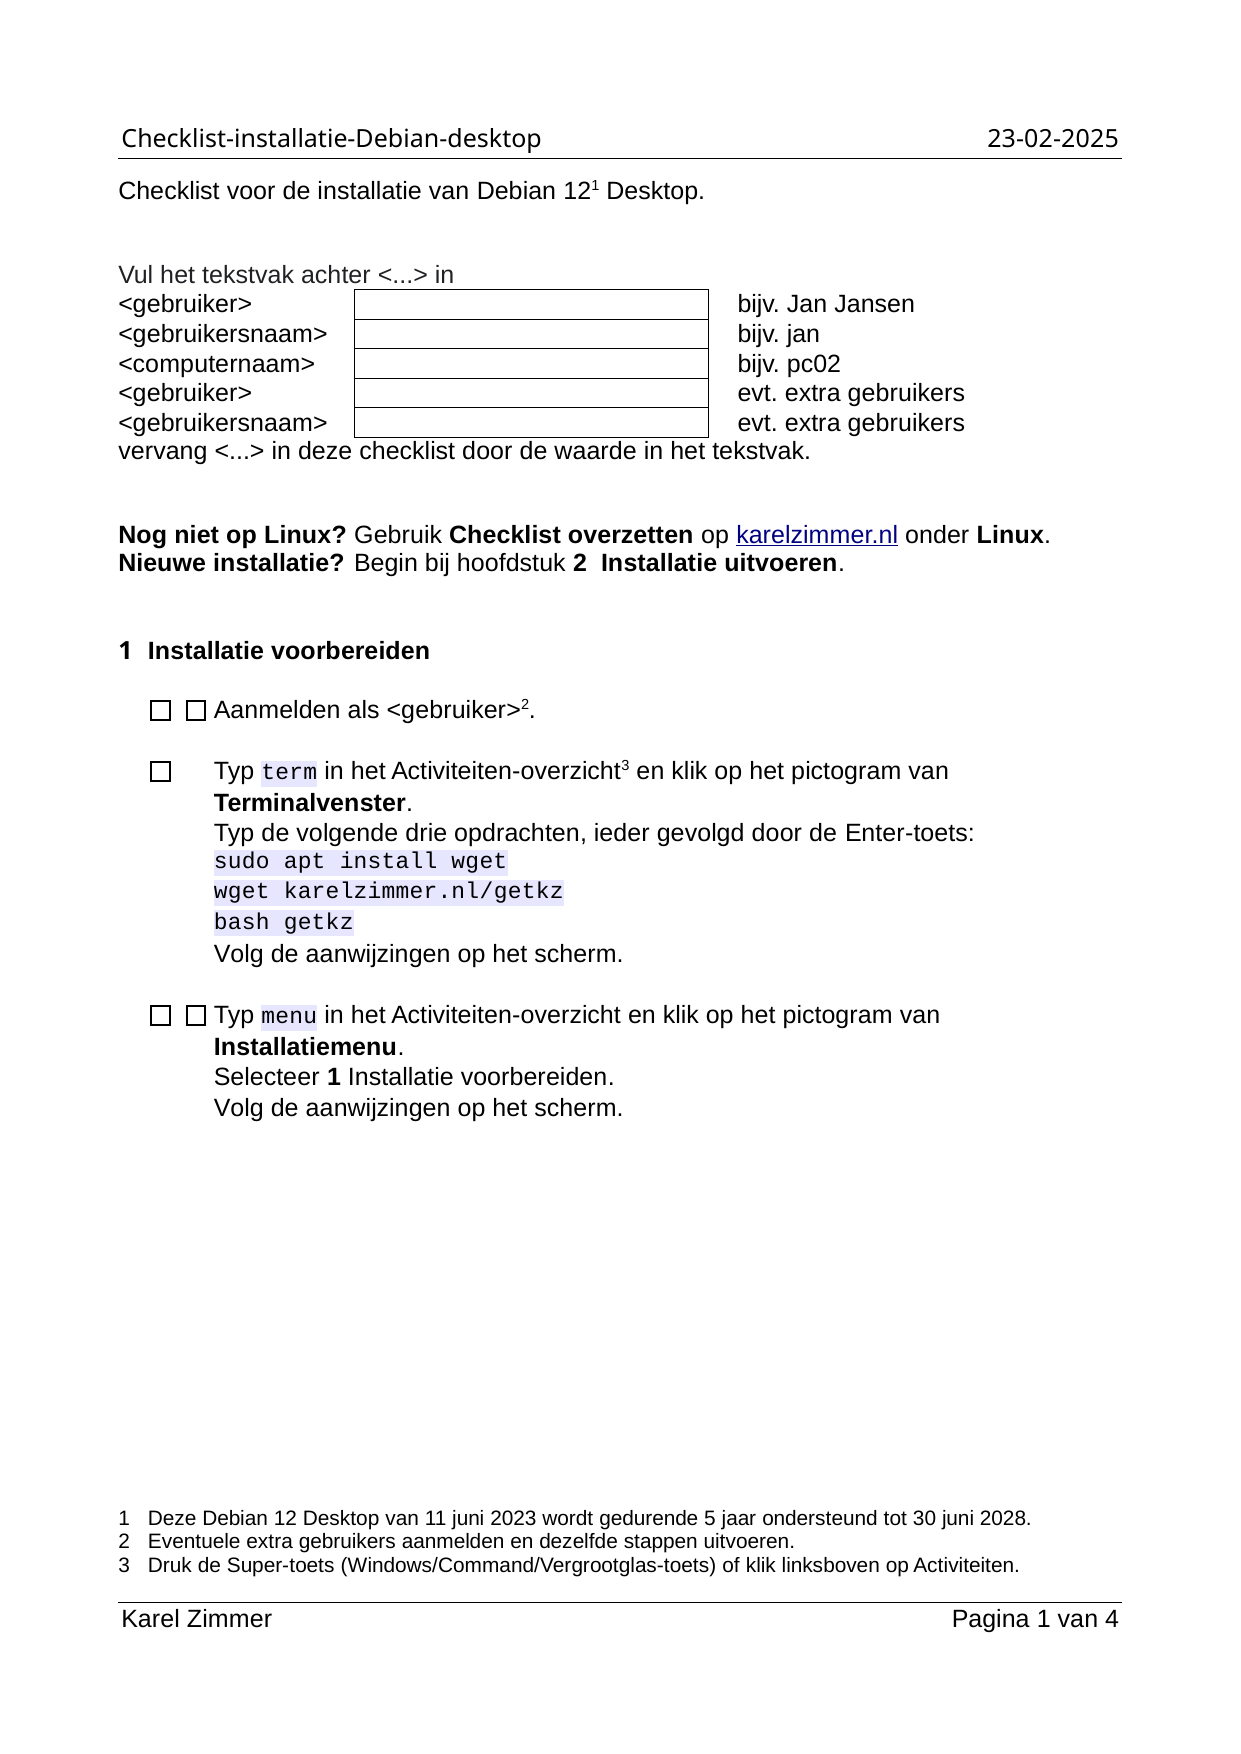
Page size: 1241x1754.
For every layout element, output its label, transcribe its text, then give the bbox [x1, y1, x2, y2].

table_cell [142, 1093, 177, 1123]
table_cell [118, 1093, 142, 1123]
table_cell [213, 970, 1122, 1000]
table_cell Typ term in het Activiteiten-overzicht en klik op het pictogram van [213, 756, 1122, 788]
table_cell [177, 970, 213, 1000]
table_cell [142, 970, 177, 1000]
table_cell [142, 879, 177, 909]
table_cell Installatiemenu. [213, 1032, 1122, 1062]
table_cell [177, 848, 213, 879]
table_cell [177, 909, 213, 939]
table_cell [142, 1062, 177, 1092]
table_header [118, 695, 142, 726]
table_cell [142, 1000, 177, 1032]
table_cell [177, 1032, 213, 1062]
text bijv. jan [709, 319, 1122, 348]
table_cell [142, 939, 177, 969]
table_cell [142, 756, 177, 788]
table_cell Volg de aanwijzingen op het scherm. [213, 1093, 1122, 1123]
text evt. extra gebruikers [709, 378, 1122, 407]
text bijv. Jan Jansen [709, 289, 1122, 319]
table_cell bash getkz [213, 909, 1122, 939]
table_cell wget karelzimmer.nl/getkz [213, 879, 1122, 909]
table_cell [142, 909, 177, 939]
table_cell Volg de aanwijzingen op het scherm. [213, 939, 1122, 969]
table_header Aanmelden als <gebruiker>. [213, 695, 1122, 726]
table_cell [118, 848, 142, 879]
table_cell [177, 818, 213, 848]
text <gebruiker> [118, 378, 354, 407]
table_cell [142, 818, 177, 848]
table_cell [118, 1000, 142, 1032]
table_cell [118, 756, 142, 788]
table_cell [118, 1032, 142, 1062]
text <gebruikersnaam> [118, 407, 354, 437]
table_cell [118, 909, 142, 939]
table_cell [177, 726, 213, 756]
text <computernaam> [118, 348, 354, 378]
table_cell [118, 726, 142, 756]
text evt. extra gebruikers [709, 407, 1122, 437]
text bijv. pc02 [709, 348, 1122, 378]
table_cell [177, 879, 213, 909]
table_cell Typ menu in het Activiteiten-overzicht en klik op het pictogram van [213, 1000, 1122, 1032]
table_cell [177, 756, 213, 788]
table_cell [142, 788, 177, 818]
table_cell [177, 1093, 213, 1123]
table_cell [177, 788, 213, 818]
table_cell [177, 939, 213, 969]
table_cell Terminalvenster. [213, 788, 1122, 818]
table_cell Selecteer 1 Installatie voorbereiden. [213, 1062, 1122, 1092]
table_cell sudo apt install wget [213, 848, 1122, 879]
list Installatie voorbereiden [118, 633, 1122, 667]
text Checklist voor de installatie van Debian 12 Desktop. [118, 177, 1122, 205]
table_cell [118, 788, 142, 818]
table_cell [142, 726, 177, 756]
text <gebruikersnaam> [118, 319, 354, 348]
text <gebruiker> [118, 289, 354, 319]
text vervang <...> in deze checklist door de waarde in het tekstvak. [118, 437, 1122, 465]
table_cell [118, 970, 142, 1000]
table_header [177, 695, 213, 726]
text Vul het tekstvak achter <...> in [118, 261, 1122, 289]
table_cell [118, 818, 142, 848]
table_header [142, 695, 177, 726]
text Nieuwe installatie? Begin bij hoofdstuk 2 Installatie uitvoeren. [118, 549, 1122, 577]
table_cell [118, 1062, 142, 1092]
table_cell [142, 1032, 177, 1062]
table_cell [177, 1062, 213, 1092]
table_cell Typ de volgende drie opdrachten, ieder gevolgd door de Enter-toets: [213, 818, 1122, 848]
table_cell [213, 726, 1122, 756]
text Deze Debian 12 Desktop van 11 juni 2023 wordt gedurende 5 jaar ondersteund tot 30 juni 2028. [118, 1506, 1122, 1530]
table_cell [177, 1000, 213, 1032]
table_cell [118, 879, 142, 909]
table_cell [118, 939, 142, 969]
text Nog niet op Linux? Gebruik Checklist overzetten op karelzimmer.nl onder Linux. [118, 521, 1122, 549]
table_cell [142, 848, 177, 879]
